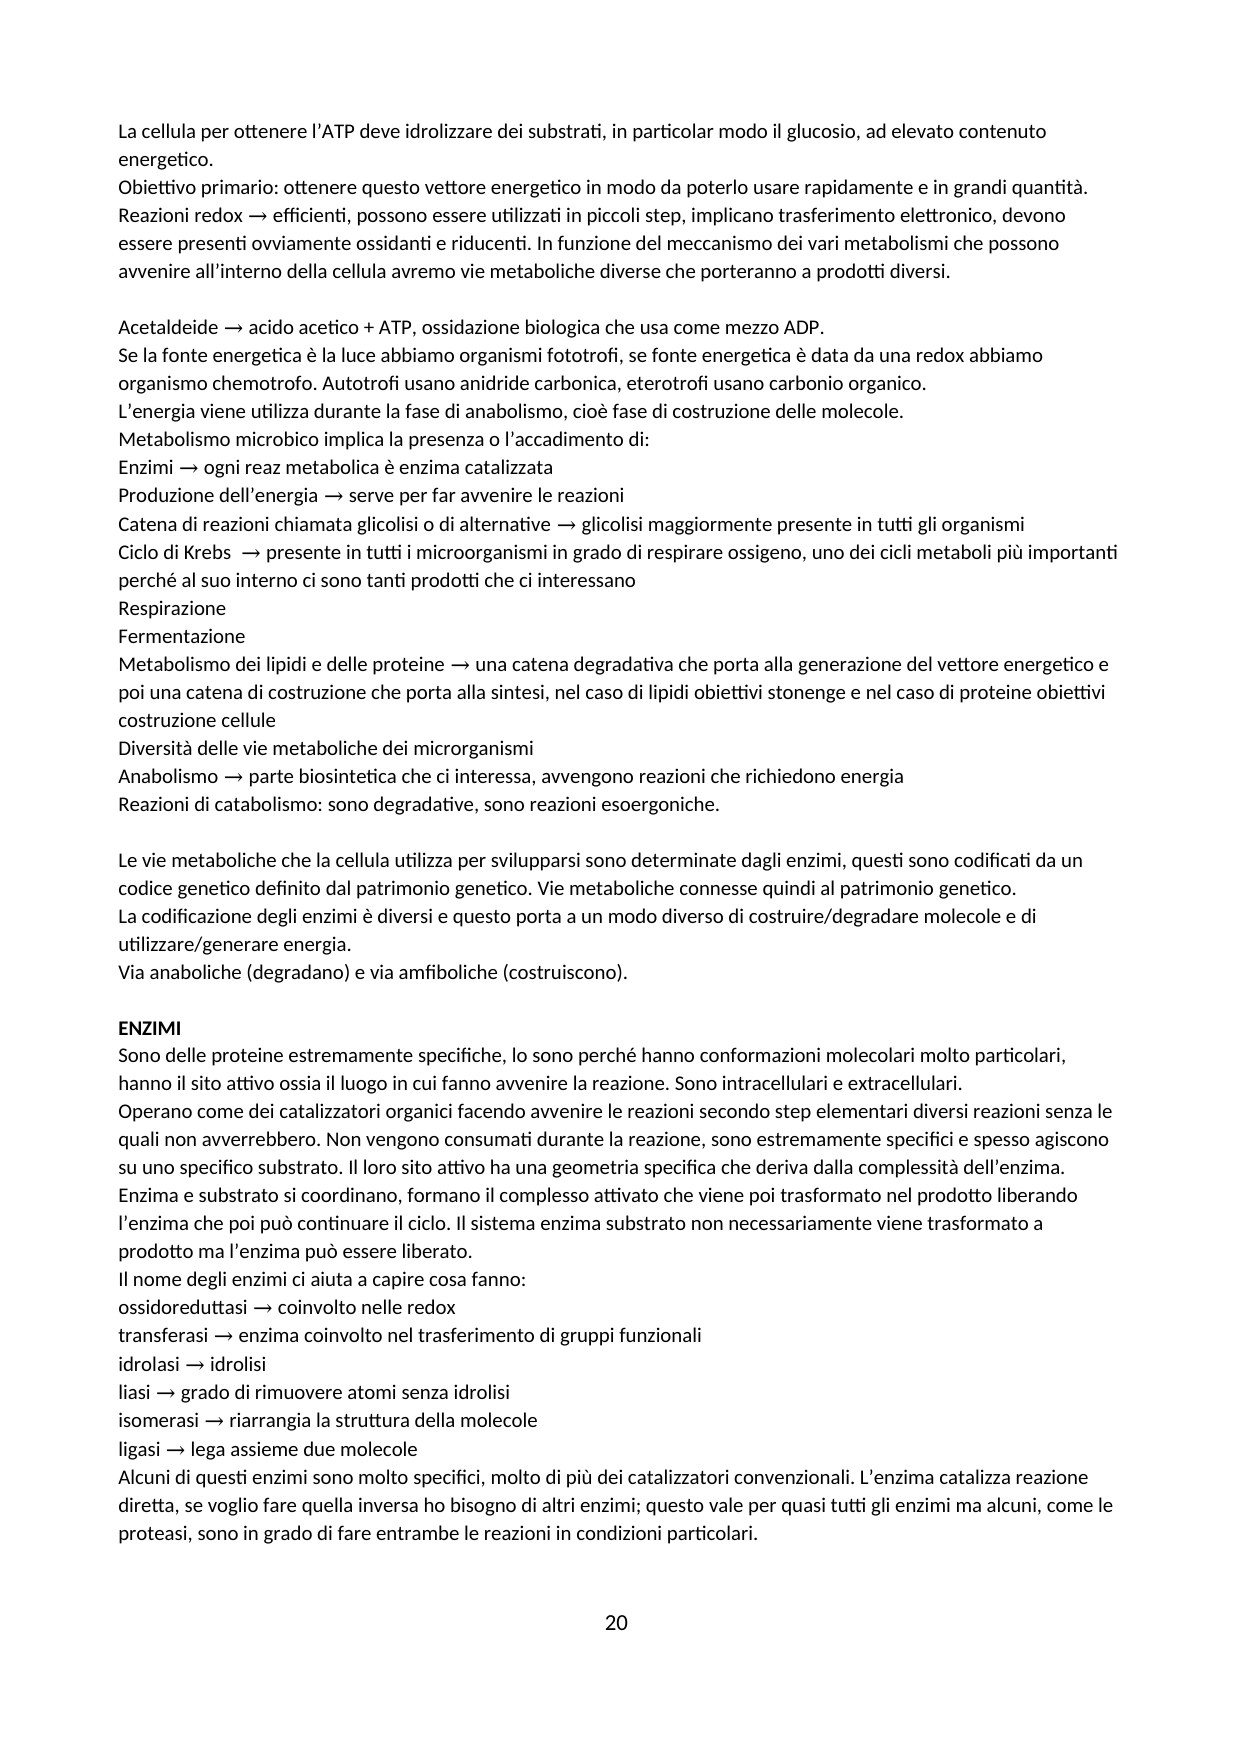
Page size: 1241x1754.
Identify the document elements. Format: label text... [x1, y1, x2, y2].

text Anabolismo → parte biosintetica che ci interessa, avvengono reazioni che richiedono energia Reazioni di catabolismo: sono degradative, sono reazioni esoergoniche. Le vie metaboliche che la cellula utilizza per svilupparsi sono determinate dagli enzimi, questi sono codificati da un codice genetico definito dal patrimonio genetico. Vie metaboliche connesse quindi al patrimonio genetico. La codificazione degli enzimi è diversi e questo porta a un modo diverso di costruire/degradare molecole e di utilizzare/generare energia. Via anaboliche (degradano) e via amfiboliche (costruiscono). ENZIMI Sono delle proteine estremamente specifiche, lo sono perché hanno conformazioni molecolari molto particolari, hanno il sito attivo ossia il luogo in cui fanno avvenire la reazione. Sono intracellulari e extracellulari. Operano come dei catalizzatori organici facendo avvenire le reazioni secondo step elementari diversi reazioni senza le quali non avverrebbero. Non vengono consumati durante la reazione, sono estremamente specifici e spesso agiscono su uno specifico substrato. Il loro sito attivo ha una geometria specifica che deriva dalla complessità dell’enzima. Enzima e substrato si coordinano, formano il complesso attivato che viene poi trasformato nel prodotto liberando l’enzima che poi può continuare il ciclo. Il sistema enzima substrato non necessariamente viene trasformato a prodotto ma l’enzima può essere liberato. Il nome degli enzimi ci aiuta a capire cosa fanno: ossidoreduttasi → coinvolto nelle redox transferasi → enzima coinvolto nel trasferimento di gruppi funzionali idrolasi → idrolisi liasi → grado di rimuovere atomi senza idrolisi isomerasi → riarrangia la struttura della molecole ligasi → lega assieme due molecole Alcuni di questi enzimi sono molto specifici, molto di più dei catalizzatori convenzionali. L’enzima catalizza reazione diretta, se voglio fare quella inversa ho bisogno di altri enzimi; questo vale per quasi tutti gli enzimi ma alcuni, come le proteasi, sono in grado di fare entrambe le reazioni in condizioni particolari. [118, 763, 1122, 1573]
text La cellula per ottenere l’ATP deve idrolizzare dei substrati, in particolar modo il glucosio, ad elevato contenuto energetico. Obiettivo primario: ottenere questo vettore energetico in modo da poterlo usare rapidamente e in grandi quantità. Reazioni redox → efficienti, possono essere utilizzati in piccoli step, implicano trasferimento elettronico, devono essere presenti ovviamente ossidanti e riducenti. In funzione del meccanismo dei vari metabolismi che possono avvenire all’interno della cellula avremo vie metaboliche diverse che porteranno a prodotti diversi. Acetaldeide → acido acetico + ATP, ossidazione biologica che usa come mezzo ADP. Se la fonte energetica è la luce abbiamo organismi fototrofi, se fonte energetica è data da una redox abbiamo organismo chemotrofo. Autotrofi usano anidride carbonica, eterotrofi usano carbonio organico. L’energia viene utilizza durante la fase di anabolismo, cioè fase di costruzione delle molecole. Metabolismo microbico implica la presenza o l’accadimento di: Enzimi → ogni reaz metabolica è enzima catalizzata Produzione dell’energia → serve per far avvenire le reazioni Catena di reazioni chiamata glicolisi o di alternative → glicolisi maggiormente presente in tutti gli organismi Ciclo di Krebs → presente in tutti i microorganismi in grado di respirare ossigeno, uno dei cicli metaboli più importanti perché al suo interno ci sono tanti prodotti che ci interessano Respirazione Fermentazione Metabolismo dei lipidi e delle proteine → una catena degradativa che porta alla generazione del vettore energetico e poi una catena di costruzione che porta alla sintesi, nel caso di lipidi obiettivi stonenge e nel caso di proteine obiettivi costruzione cellule Diversità delle vie metaboliche dei microrganismi [118, 118, 1122, 761]
